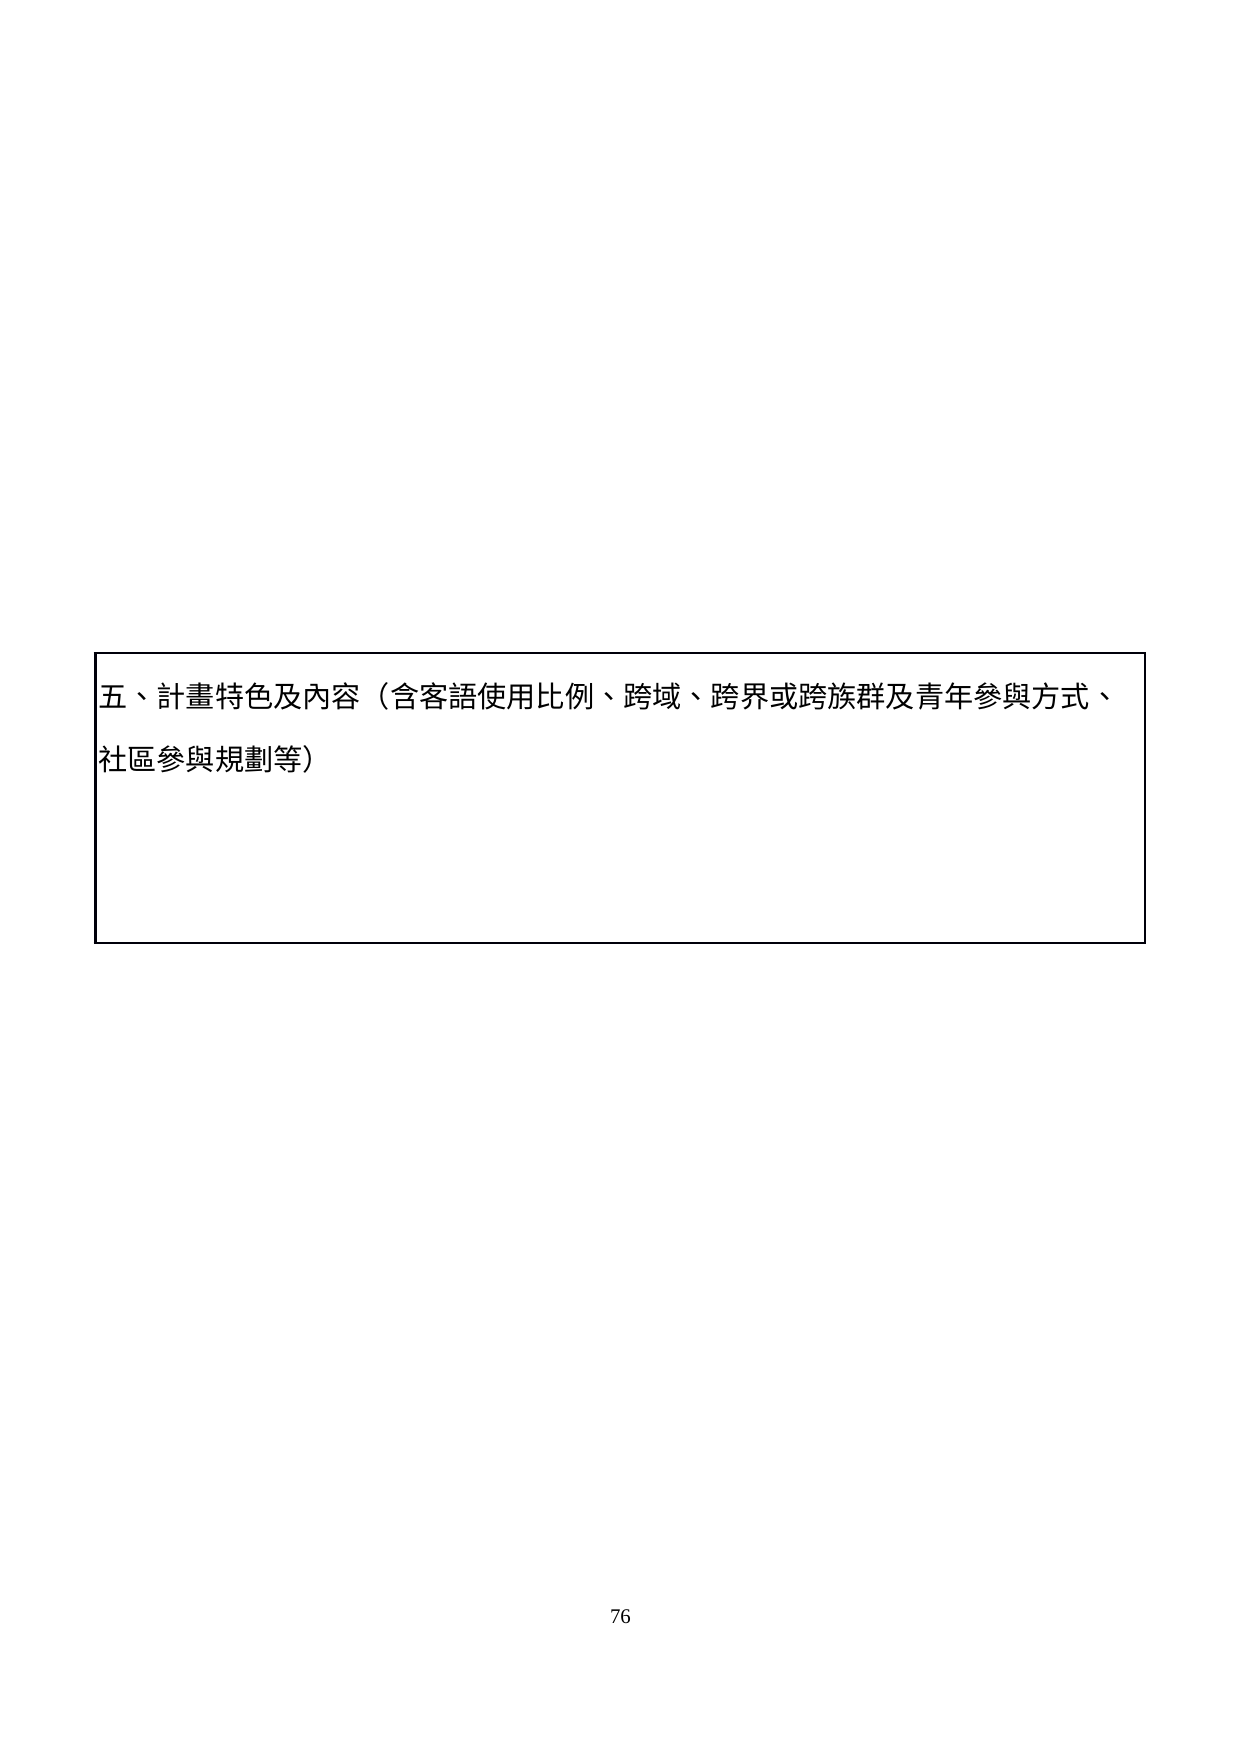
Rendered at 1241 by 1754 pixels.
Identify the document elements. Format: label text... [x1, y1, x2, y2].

table_cell 五、計畫特色及內容（含客語使用比例、跨域、跨界或跨族群及青年參與方式、社區參與規劃等） [97, 654, 1144, 942]
